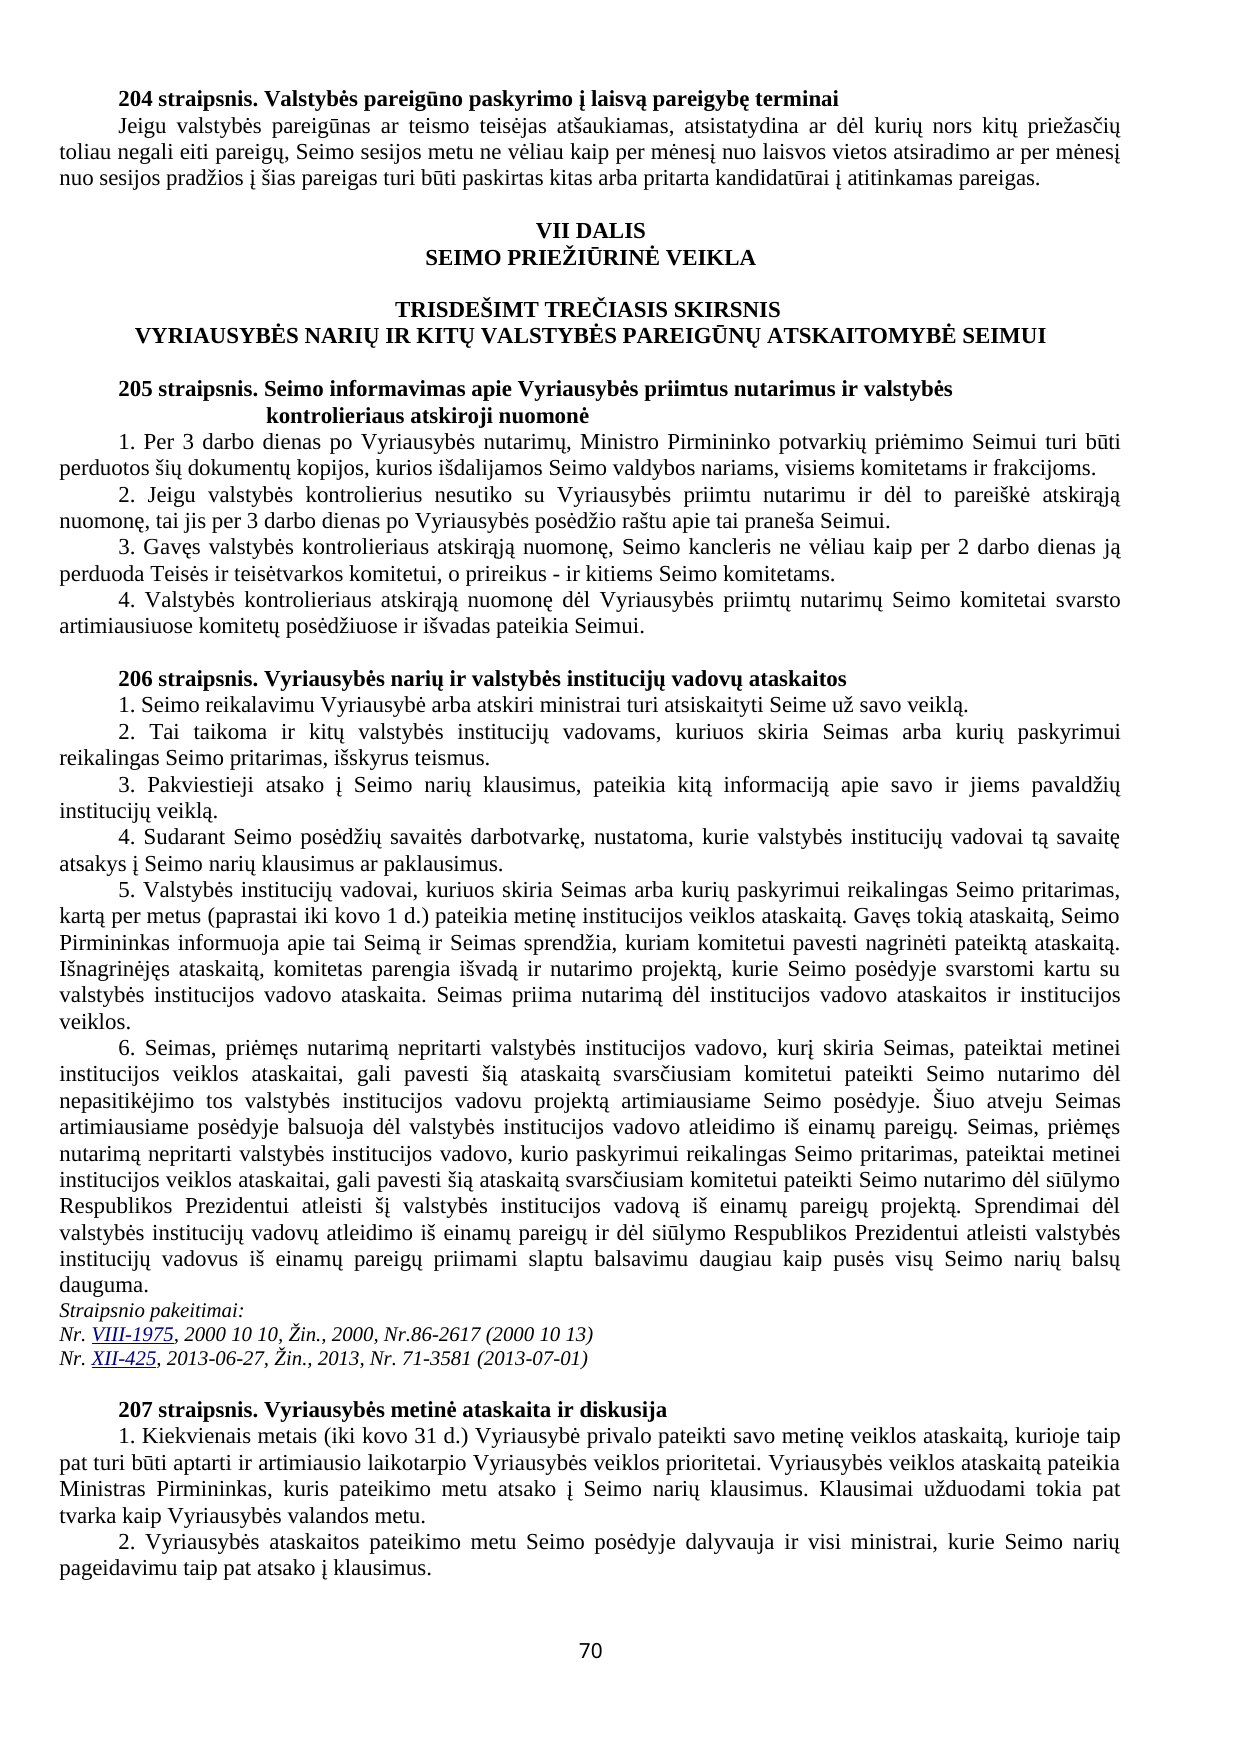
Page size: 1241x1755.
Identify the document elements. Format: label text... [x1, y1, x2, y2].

text 207 straipsnis. Vyriausybės metinė ataskaita ir diskusija [59, 1396, 1122, 1423]
text 4. Sudarant Seimo posėdžių savaitės darbotvarkę, nustatoma, kurie valstybės institucijų vadovai tą savaitę atsakys į Seimo narių klausimus ar paklausimus. [59, 823, 1122, 876]
text TRISDEŠIMT TREČIASIS SKIRSNIS [59, 296, 1122, 323]
text 1. Kiekvienais metais (iki kovo 31 d.) Vyriausybė privalo pateikti savo metinę veiklos ataskaitą, kurioje taip pat turi būti aptarti ir artimiausio laikotarpio Vyriausybės veiklos prioritetai. Vyriausybės veiklos ataskaitą pateikia Ministras Pirmininkas, kuris pateikimo metu atsako į Seimo narių klausimus. Klausimai užduodami tokia pat tvarka kaip Vyriausybės valandos metu. [59, 1423, 1122, 1528]
text 2. Jeigu valstybės kontrolierius nesutiko su Vyriausybės priimtu nutarimu ir dėl to pareiškė atskirąją nuomonę, tai jis per 3 darbo dienas po Vyriausybės posėdžio raštu apie tai praneša Seimui. [59, 481, 1122, 533]
text 6. Seimas, priėmęs nutarimą nepritarti valstybės institucijos vadovo, kurį skiria Seimas, pateiktai metinei institucijos veiklos ataskaitai, gali pavesti šią ataskaitą svarsčiusiam komitetui pateikti Seimo nutarimo dėl nepasitikėjimo tos valstybės institucijos vadovu projektą artimiausiame Seimo posėdyje. Šiuo atveju Seimas artimiausiame posėdyje balsuoja dėl valstybės institucijos vadovo atleidimo iš einamų pareigų. Seimas, priėmęs nutarimą nepritarti valstybės institucijos vadovo, kurio paskyrimui reikalingas Seimo pritarimas, pateiktai metinei institucijos veiklos ataskaitai, gali pavesti šią ataskaitą svarsčiusiam komitetui pateikti Seimo nutarimo dėl siūlymo Respublikos Prezidentui atleisti šį valstybės institucijos vadovą iš einamų pareigų projektą. Sprendimai dėl valstybės institucijų vadovų atleidimo iš einamų pareigų ir dėl siūlymo Respublikos Prezidentui atleisti valstybės institucijų vadovus iš einamų pareigų priimami slaptu balsavimu daugiau kaip pusės visų Seimo narių balsų dauguma. [59, 1034, 1122, 1298]
text SEIMO PRIEŽIŪRINĖ VEIKLA [59, 243, 1122, 270]
text Nr. VIII-1975, 2000 10 10, Žin., 2000, Nr.86-2617 (2000 10 13) [59, 1322, 1122, 1346]
text 3. Gavęs valstybės kontrolieriaus atskirąją nuomonę, Seimo kancleris ne vėliau kaip per 2 darbo dienas ją perduoda Teisės ir teisėtvarkos komitetui, o prireikus - ir kitiems Seimo komitetams. [59, 533, 1122, 586]
text 5. Valstybės institucijų vadovai, kuriuos skiria Seimas arba kurių paskyrimui reikalingas Seimo pritarimas, kartą per metus (paprastai iki kovo 1 d.) pateikia metinę institucijos veiklos ataskaitą. Gavęs tokią ataskaitą, Seimo Pirmininkas informuoja apie tai Seimą ir Seimas sprendžia, kuriam komitetui pavesti nagrinėti pateiktą ataskaitą. Išnagrinėjęs ataskaitą, komitetas parengia išvadą ir nutarimo projektą, kurie Seimo posėdyje svarstomi kartu su valstybės institucijos vadovo ataskaita. Seimas priima nutarimą dėl institucijos vadovo ataskaitos ir institucijos veiklos. [59, 876, 1122, 1034]
text VII DALIS [59, 217, 1122, 243]
text 205 straipsnis. Seimo informavimas apie Vyriausybės priimtus nutarimus ir valstybės [118, 375, 1122, 402]
text 1. Seimo reikalavimu Vyriausybė arba atskiri ministrai turi atsiskaityti Seime už savo veiklą. [59, 692, 1122, 718]
text 4. Valstybės kontrolieriaus atskirąją nuomonę dėl Vyriausybės priimtų nutarimų Seimo komitetai svarsto artimiausiuose komitetų posėdžiuose ir išvadas pateikia Seimui. [59, 586, 1122, 639]
text 2. Vyriausybės ataskaitos pateikimo metu Seimo posėdyje dalyvauja ir visi ministrai, kurie Seimo narių pageidavimu taip pat atsako į klausimus. [59, 1528, 1122, 1581]
text 3. Pakviestieji atsako į Seimo narių klausimus, pateikia kitą informaciją apie savo ir jiems pavaldžių institucijų veiklą. [59, 771, 1122, 823]
text Nr. XII-425, 2013-06-27, Žin., 2013, Nr. 71-3581 (2013-07-01) [59, 1346, 1122, 1370]
text 1. Per 3 darbo dienas po Vyriausybės nutarimų, Ministro Pirmininko potvarkių priėmimo Seimui turi būti perduotos šių dokumentų kopijos, kurios išdalijamos Seimo valdybos nariams, visiems komitetams ir frakcijoms. [59, 428, 1122, 481]
text Straipsnio pakeitimai: [59, 1298, 1122, 1322]
text 204 straipsnis. Valstybės pareigūno paskyrimo į laisvą pareigybę terminai [59, 85, 1122, 112]
text kontrolieriaus atskiroji nuomonė [266, 402, 1122, 428]
text 206 straipsnis. Vyriausybės narių ir valstybės institucijų vadovų ataskaitos [59, 665, 1122, 692]
text VYRIAUSYBĖS NARIŲ IR KITŲ VALSTYBĖS PAREIGŪNŲ ATSKAITOMYBĖ SEIMUI [59, 323, 1122, 349]
text 2. Tai taikoma ir kitų valstybės institucijų vadovams, kuriuos skiria Seimas arba kurių paskyrimui reikalingas Seimo pritarimas, išskyrus teismus. [59, 718, 1122, 771]
text Jeigu valstybės pareigūnas ar teismo teisėjas atšaukiamas, atsistatydina ar dėl kurių nors kitų priežasčių toliau negali eiti pareigų, Seimo sesijos metu ne vėliau kaip per mėnesį nuo laisvos vietos atsiradimo ar per mėnesį nuo sesijos pradžios į šias pareigas turi būti paskirtas kitas arba pritarta kandidatūrai į atitinkamas pareigas. [59, 112, 1122, 191]
